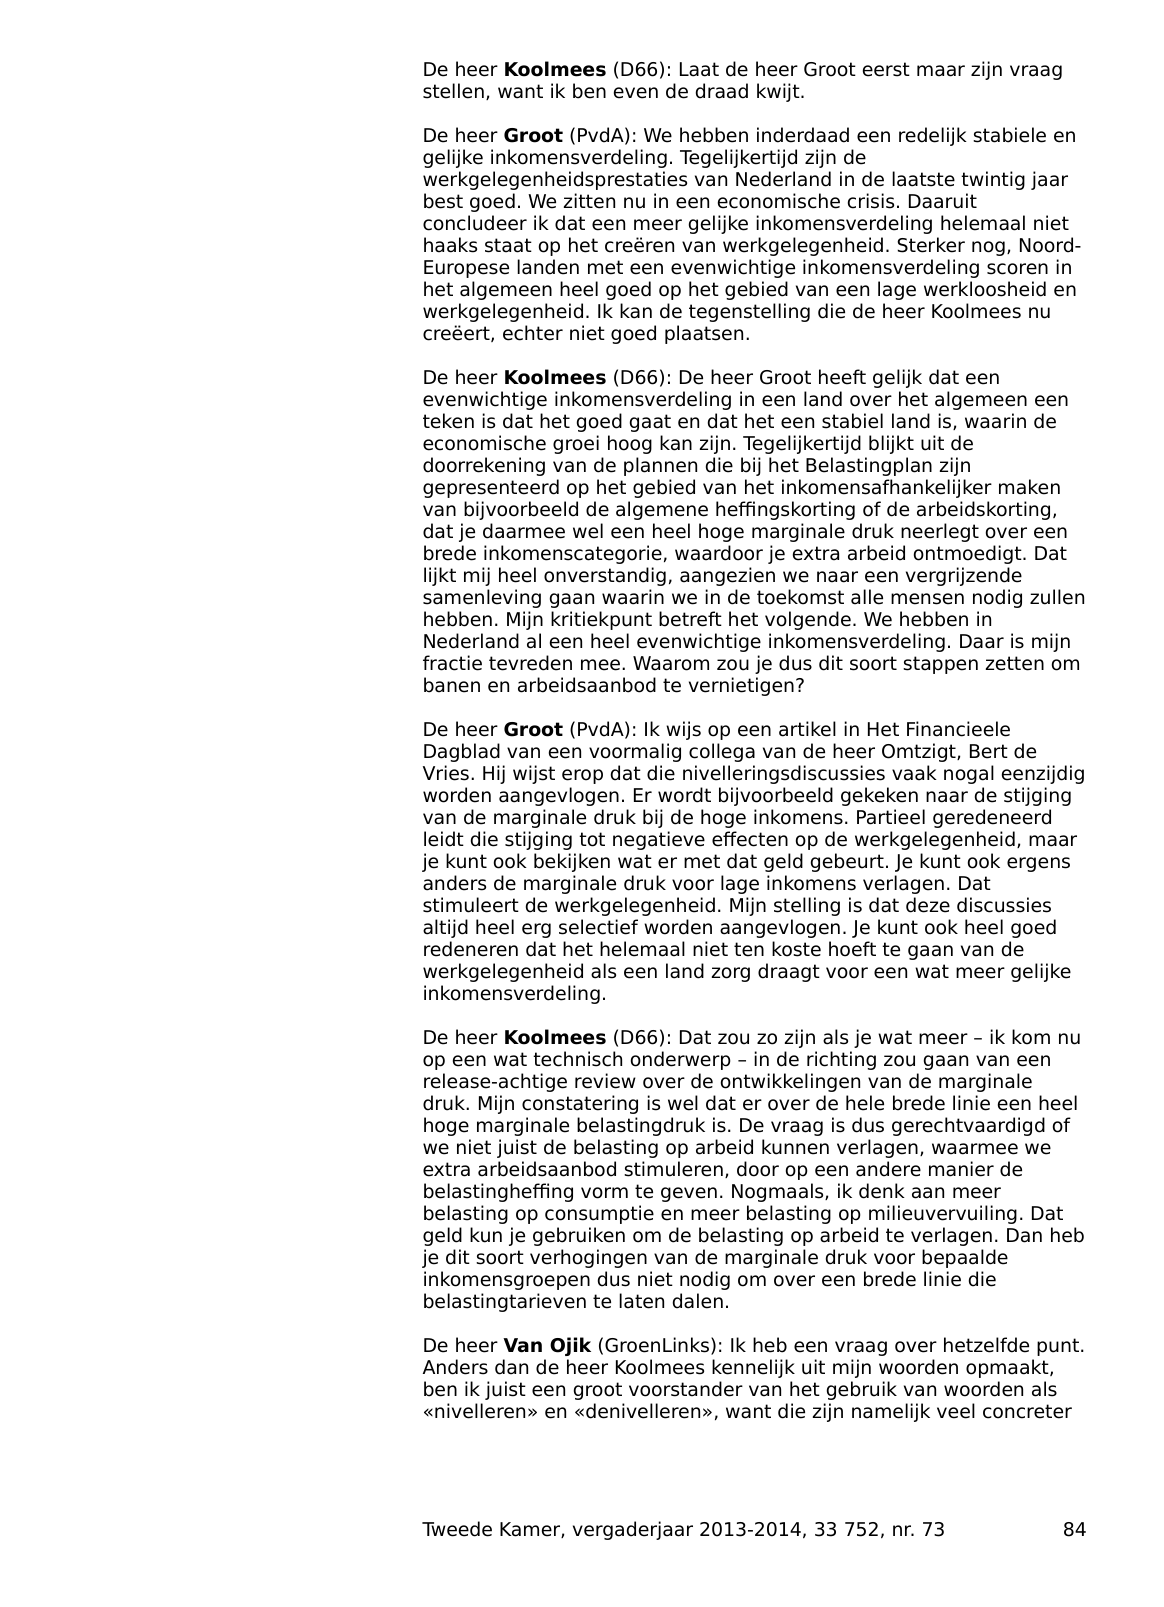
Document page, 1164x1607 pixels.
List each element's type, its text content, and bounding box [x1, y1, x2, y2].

text De heer Koolmees (D66): Dat zou zo zijn als je wat meer – ik kom nu op een wat technisch onderwerp – in de richting zou gaan van een release-achtige review over de ontwikkelingen van de marginale druk. Mijn constatering is wel dat er over de hele brede linie een heel hoge marginale belastingdruk is. De vraag is dus gerechtvaardigd of we niet juist de belasting op arbeid kunnen verlagen, waarmee we extra arbeidsaanbod stimuleren, door op een andere manier de belastingheffing vorm te geven. Nogmaals, ik denk aan meer belasting op consumptie en meer belasting op milieuvervuiling. Dat geld kun je gebruiken om de belasting op arbeid te verlagen. Dan heb je dit soort verhogingen van de marginale druk voor bepaalde inkomensgroepen dus niet nodig om over een brede linie die belastingtarieven te laten dalen. [422, 1027, 1087, 1313]
text De heer Groot (PvdA): Ik wijs op een artikel in Het Financieele Dagblad van een voormalig collega van de heer Omtzigt, Bert de Vries. Hij wijst erop dat die nivelleringsdiscussies vaak nogal eenzijdig worden aangevlogen. Er wordt bijvoorbeeld gekeken naar de stijging van de marginale druk bij de hoge inkomens. Partieel geredeneerd leidt die stijging tot negatieve effecten op de werkgelegenheid, maar je kunt ook bekijken wat er met dat geld gebeurt. Je kunt ook ergens anders de marginale druk voor lage inkomens verlagen. Dat stimuleert de werkgelegenheid. Mijn stelling is dat deze discussies altijd heel erg selectief worden aangevlogen. Je kunt ook heel goed redeneren dat het helemaal niet ten koste hoeft te gaan van de werkgelegenheid als een land zorg draagt voor een wat meer gelijke inkomensverdeling. [422, 719, 1087, 1005]
text De heer Koolmees (D66): De heer Groot heeft gelijk dat een evenwichtige inkomensverdeling in een land over het algemeen een teken is dat het goed gaat en dat het een stabiel land is, waarin de economische groei hoog kan zijn. Tegelijkertijd blijkt uit de doorrekening van de plannen die bij het Belastingplan zijn gepresenteerd op het gebied van het inkomensafhankelijker maken van bijvoorbeeld de algemene heffingskorting of de arbeidskorting, dat je daarmee wel een heel hoge marginale druk neerlegt over een brede inkomenscategorie, waardoor je extra arbeid ontmoedigt. Dat lijkt mij heel onverstandig, aangezien we naar een vergrijzende samenleving gaan waarin we in de toekomst alle mensen nodig zullen hebben. Mijn kritiekpunt betreft het volgende. We hebben in Nederland al een heel evenwichtige inkomensverdeling. Daar is mijn fractie tevreden mee. Waarom zou je dus dit soort stappen zetten om banen en arbeidsaanbod te vernietigen? [422, 367, 1087, 697]
text De heer Groot (PvdA): We hebben inderdaad een redelijk stabiele en gelijke inkomensverdeling. Tegelijkertijd zijn de werkgelegenheidsprestaties van Nederland in de laatste twintig jaar best goed. We zitten nu in een economische crisis. Daaruit concludeer ik dat een meer gelijke inkomensverdeling helemaal niet haaks staat op het creëren van werkgelegenheid. Sterker nog, Noord-Europese landen met een evenwichtige inkomensverdeling scoren in het algemeen heel goed op het gebied van een lage werkloosheid en werkgelegenheid. Ik kan de tegenstelling die de heer Koolmees nu creëert, echter niet goed plaatsen. [422, 125, 1087, 345]
text De heer Koolmees (D66): Laat de heer Groot eerst maar zijn vraag stellen, want ik ben even de draad kwijt. [422, 59, 1087, 103]
text De heer Van Ojik (GroenLinks): Ik heb een vraag over hetzelfde punt. Anders dan de heer Koolmees kennelijk uit mijn woorden opmaakt, ben ik juist een groot voorstander van het gebruik van woorden als «nivelleren» en «denivelleren», want die zijn namelijk veel concreter [422, 1335, 1087, 1423]
